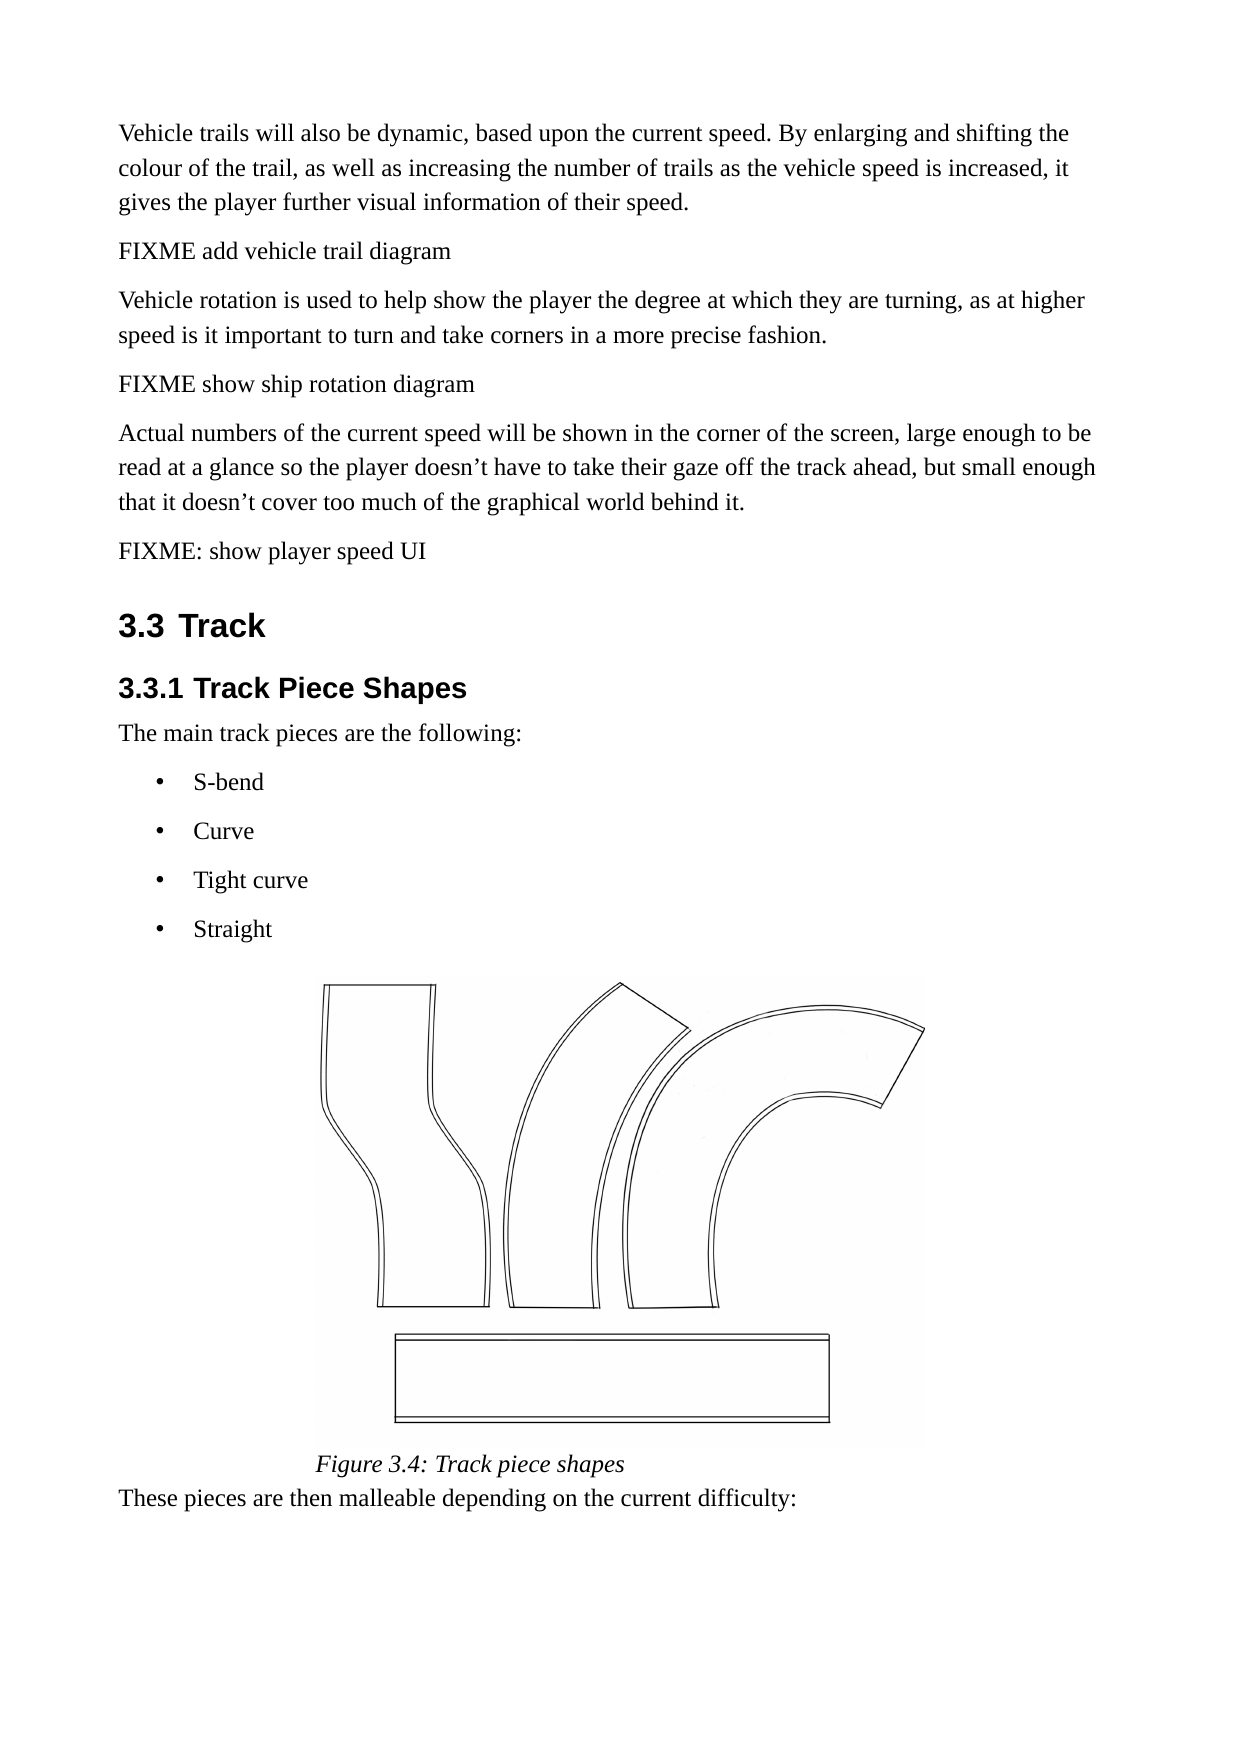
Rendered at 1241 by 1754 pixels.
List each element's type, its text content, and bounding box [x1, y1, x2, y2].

text Vehicle trails will also be dynamic, based upon the current speed. By enlarging and shifting the colour of the trail, as well as increasing the number of trails as the vehicle speed is increased, it gives the player further visual information of their speed. [118, 118, 1122, 216]
text Vehicle rotation is used to help show the player the degree at which they are turning, as at higher speed is it important to turn and take corners in a more precise fashion. [118, 285, 1122, 348]
list Curve [156, 816, 1122, 844]
text The main track pieces are the following: [118, 718, 1122, 746]
text These pieces are then malleable depending on the current difficulty: [118, 1353, 1122, 1512]
text FIXME: show player speed UI [118, 536, 1122, 564]
subtitle Track [118, 606, 1122, 644]
subtitle Track Piece Shapes [118, 671, 1122, 705]
list Tight curve [156, 865, 1122, 894]
text Actual numbers of the current speed will be shown in the corner of the screen, large enough to be read at a glance so the player doesn’t have to take their gaze off the track ahead, but small enough that it doesn’t cover too much of the graphical world behind it. [118, 418, 1122, 516]
list Straight [156, 914, 1122, 943]
list Figure 3.4: Track piece shapes [315, 1449, 925, 1478]
list S-bend [156, 767, 1122, 796]
text FIXME show ship rotation diagram [118, 369, 1122, 397]
text FIXME add vehicle trail diagram [118, 236, 1122, 265]
picture [315, 975, 925, 1449]
